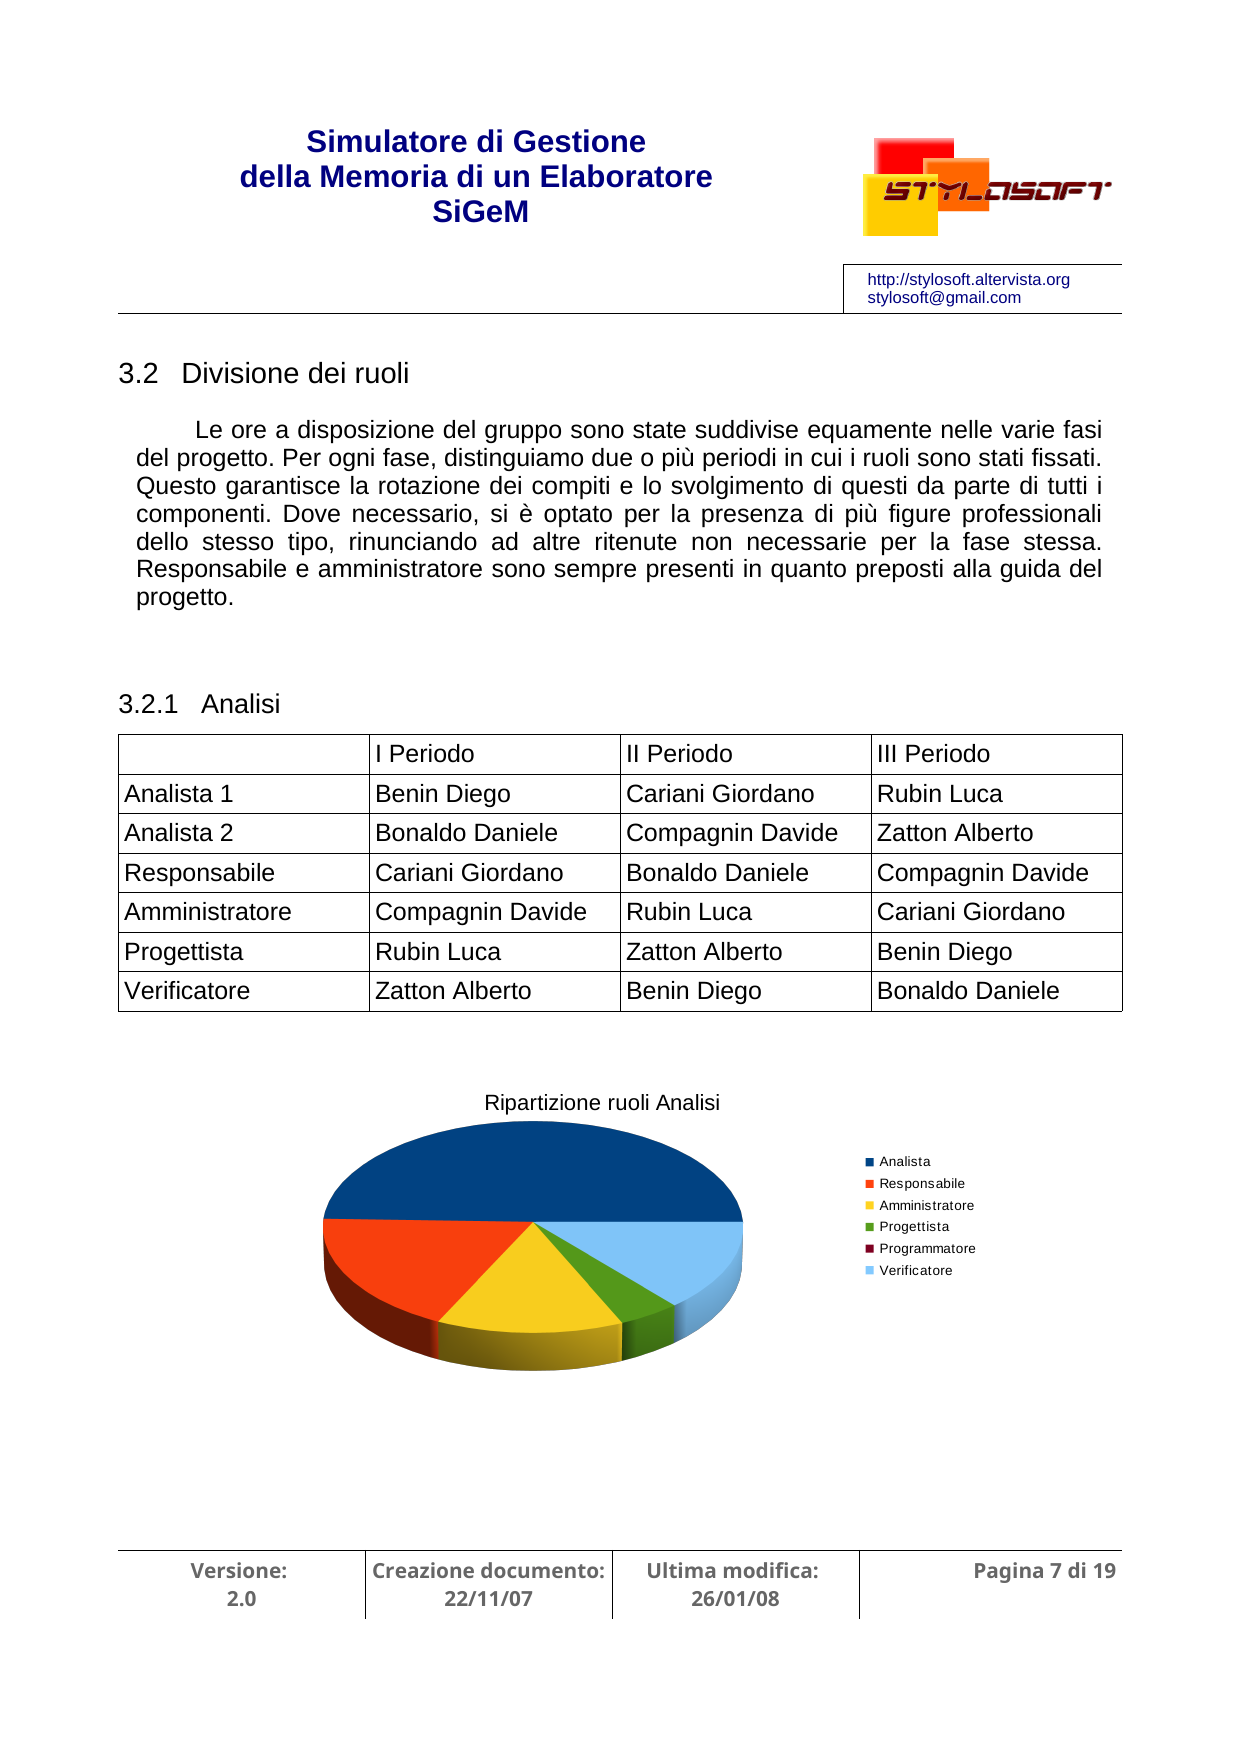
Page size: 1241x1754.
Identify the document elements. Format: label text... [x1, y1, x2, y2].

table_cell Progettista [119, 933, 369, 971]
text Le ore a disposizione del gruppo sono state suddivise equamente nelle varie fasi del progetto. Per ogni fase, distinguiamo due o più periodi in cui i ruoli sono stati fissati. Questo garantisce la rotazione dei compiti e lo svolgimento di questi da parte di tutti i componenti. Dove necessario, si è optato per la presenza di più figure professionali dello stesso tipo, rinunciando ad altre ritenute non necessarie per la fase stessa. Responsabile e amministratore sono sempre presenti in quanto preposti alla guida del progetto. [136, 416, 1104, 611]
table_cell Rubin Luca [621, 893, 871, 932]
table_cell Zatton Alberto [370, 972, 620, 1011]
table_cell Bonaldo Daniele [621, 854, 871, 892]
table_cell Analista 2 [119, 814, 369, 853]
table_cell Cariani Giordano [370, 854, 620, 892]
subtitle Analisi [118, 689, 1122, 719]
table_cell Zatton Alberto [872, 814, 1122, 853]
table_header [119, 735, 369, 774]
table_header III Periodo [872, 735, 1122, 774]
table_cell Analista 1 [119, 775, 369, 813]
table_cell Cariani Giordano [621, 775, 871, 813]
table_header I Periodo [370, 735, 620, 774]
table_cell Rubin Luca [872, 775, 1122, 813]
table_cell Compagnin Davide [872, 854, 1122, 892]
picture [848, 123, 1117, 247]
table_cell Bonaldo Daniele [370, 814, 620, 853]
table_cell Verificatore [119, 972, 369, 1011]
subtitle Divisione dei ruoli [118, 357, 1122, 389]
table_cell Bonaldo Daniele [872, 972, 1122, 1011]
table_cell Cariani Giordano [872, 893, 1122, 932]
table_header II Periodo [621, 735, 871, 774]
table_cell Benin Diego [370, 775, 620, 813]
table_cell Benin Diego [872, 933, 1122, 971]
table_cell Amministratore [119, 893, 369, 932]
table_cell Zatton Alberto [621, 933, 871, 971]
table_cell Rubin Luca [370, 933, 620, 971]
table_cell Compagnin Davide [370, 893, 620, 932]
table_cell Responsabile [119, 854, 369, 892]
table_cell Benin Diego [621, 972, 871, 1011]
table_cell Compagnin Davide [621, 814, 871, 853]
